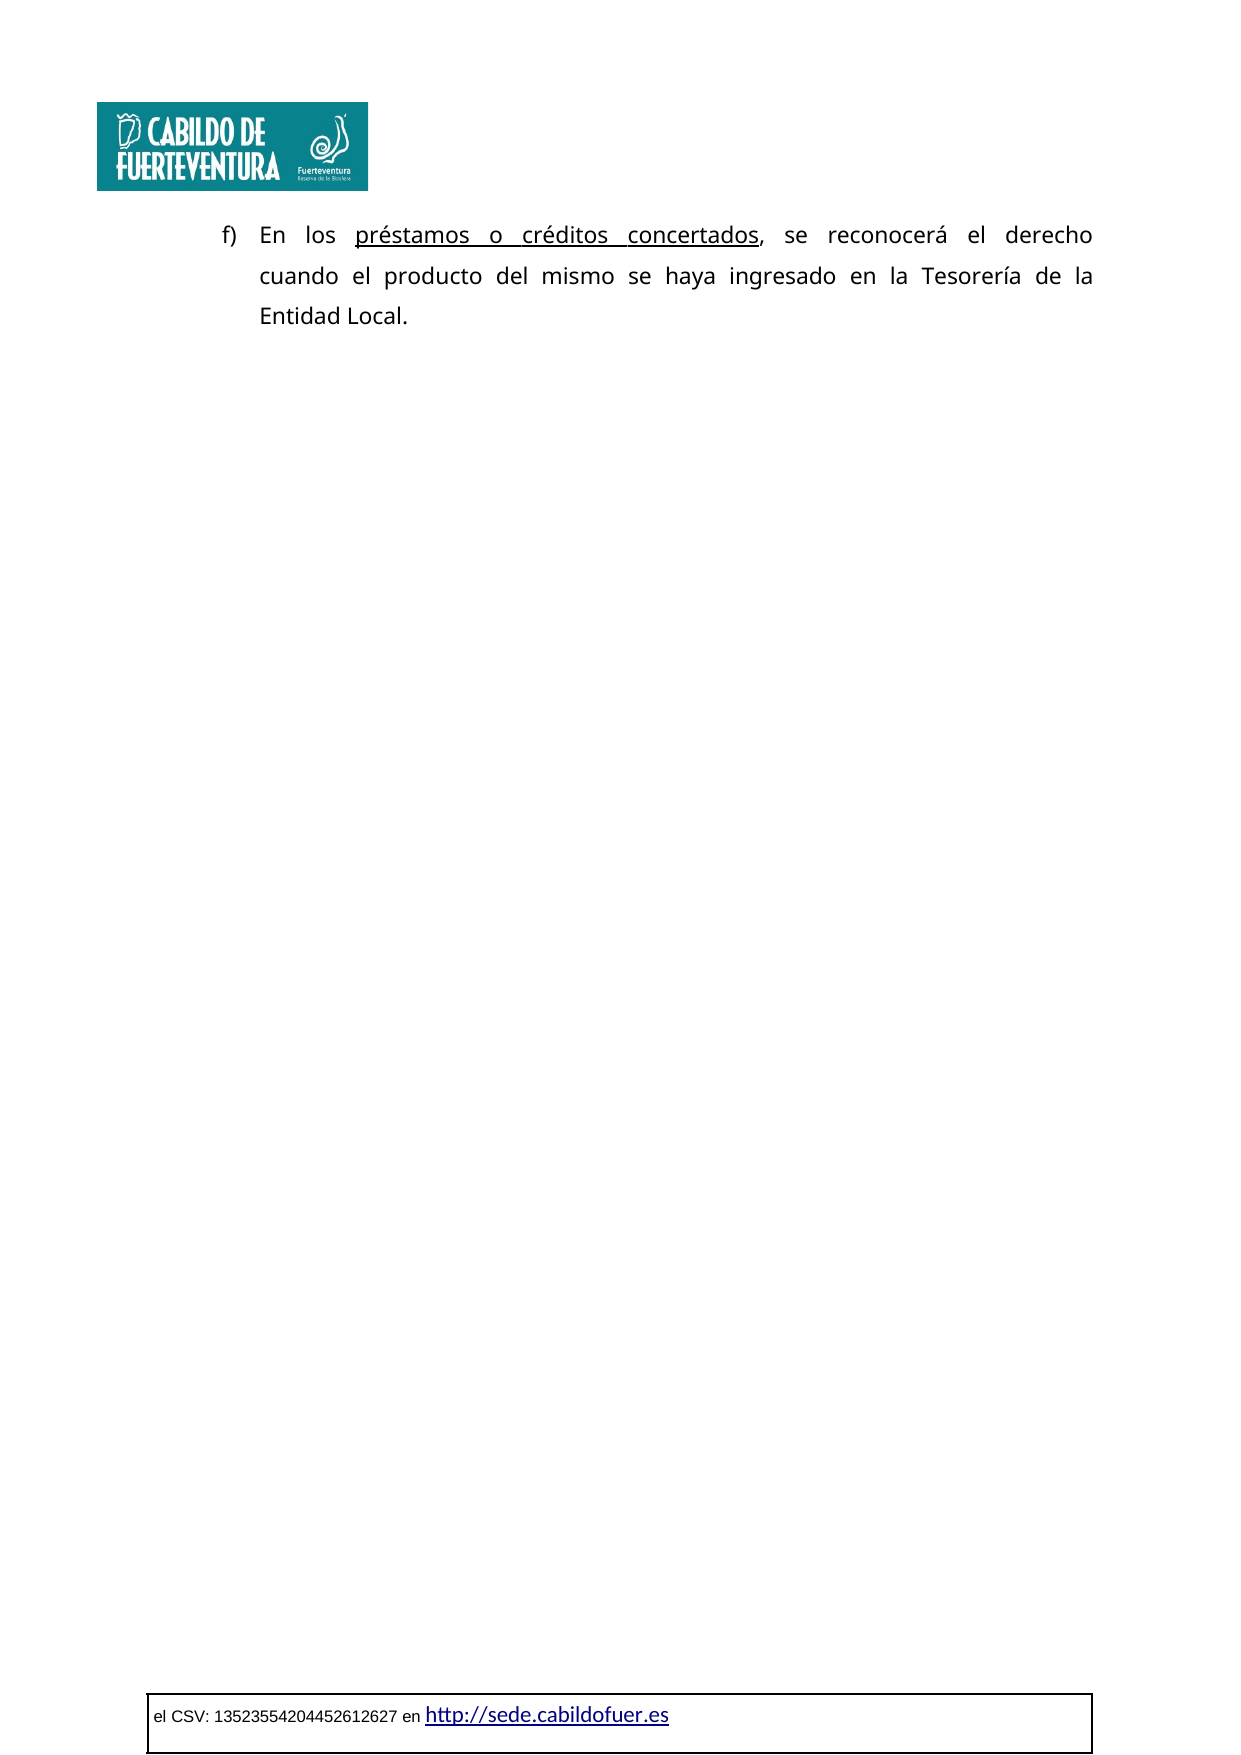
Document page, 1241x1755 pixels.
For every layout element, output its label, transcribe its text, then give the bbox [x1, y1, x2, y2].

list En los préstamos o créditos concertados, se reconocerá el derecho cuando el producto del mismo se haya ingresado en la Tesorería de la Entidad Local. [222, 219, 1093, 332]
